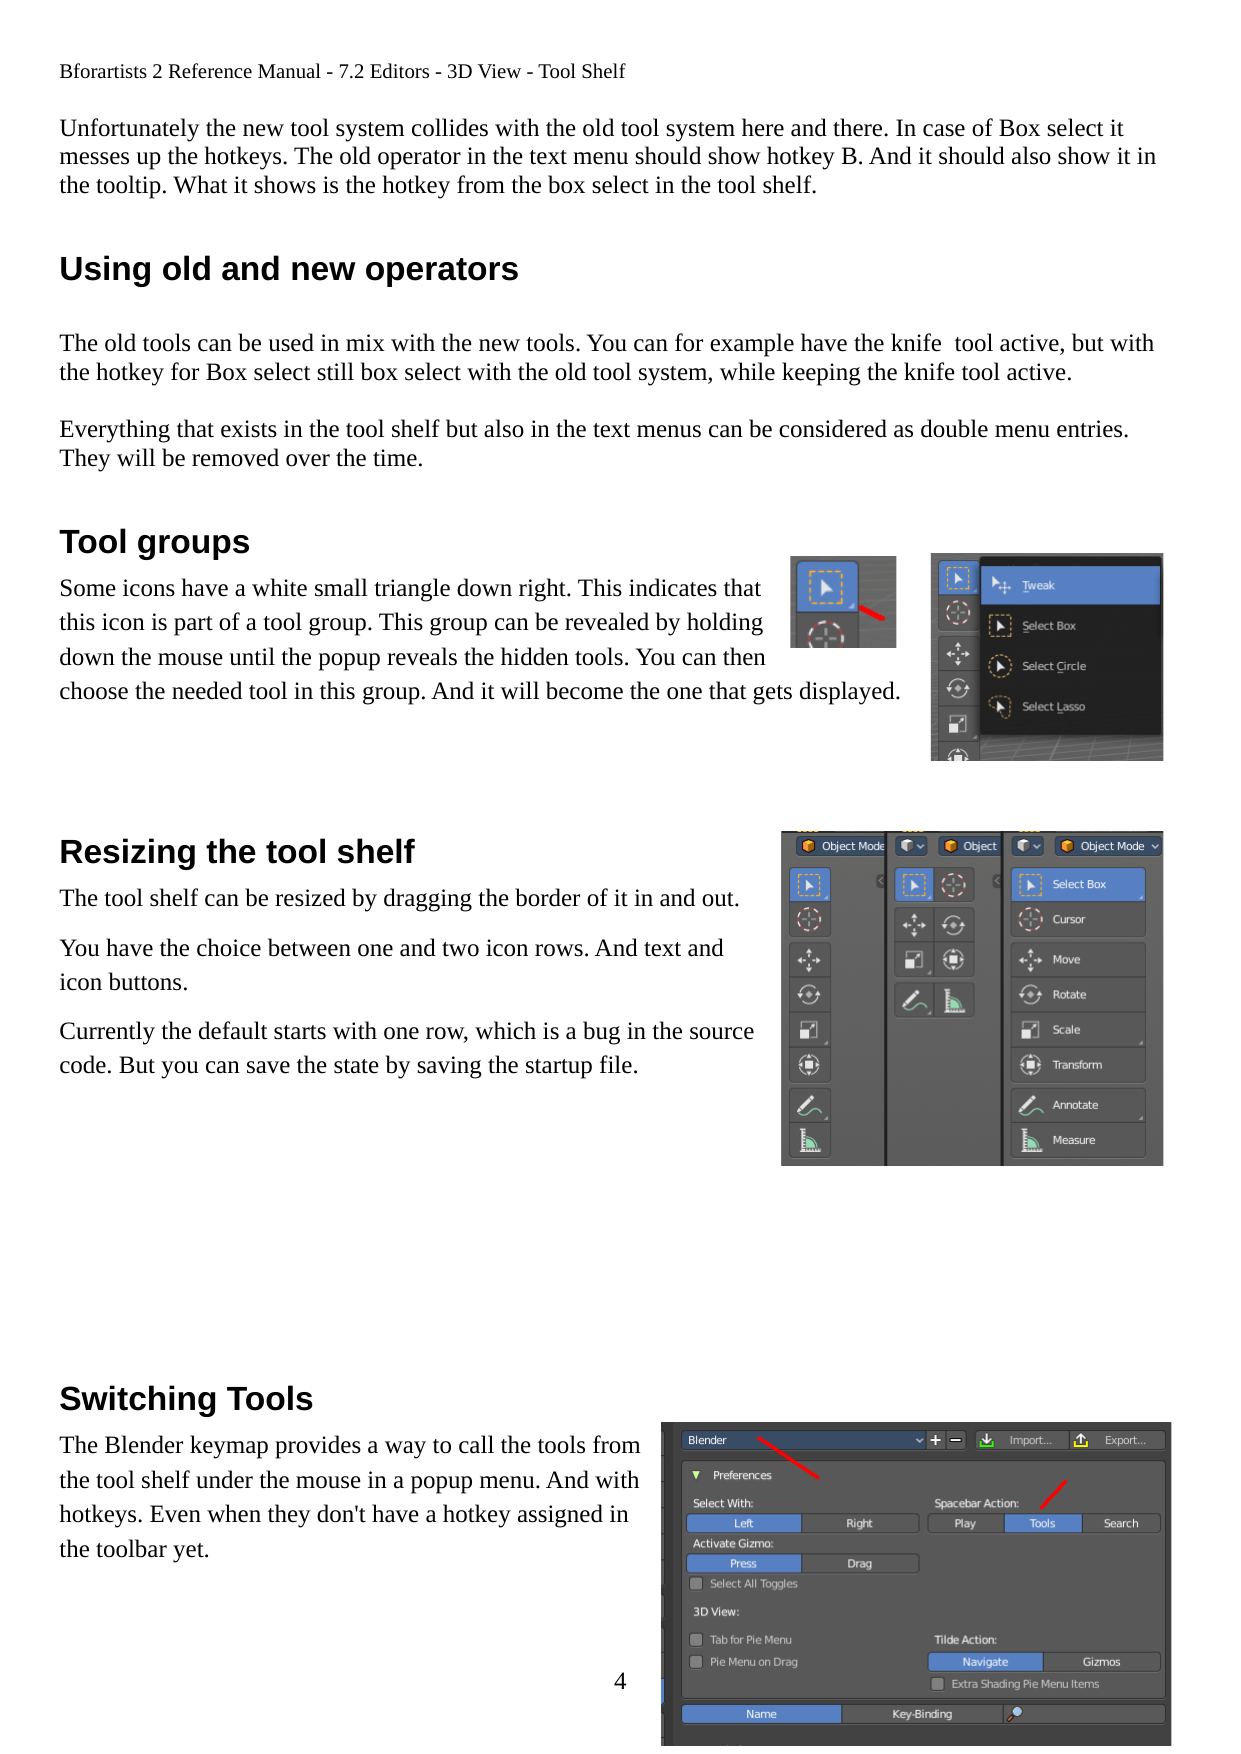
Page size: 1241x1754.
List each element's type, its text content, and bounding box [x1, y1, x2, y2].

text Currently the default starts with one row, which is a bug in the source code. But you can save the state by saving the startup file. [59, 1016, 781, 1079]
text You have the choice between one and two icon rows. And text and icon buttons. [59, 933, 781, 996]
subtitle Resizing the tool shelf [59, 832, 781, 871]
subtitle Using old and new operators [59, 248, 1181, 287]
picture [790, 556, 897, 648]
text Everything that exists in the tool shelf but also in the text menus can be considered as double menu entries. They will be removed over the time. [59, 414, 1181, 472]
picture [661, 1419, 1172, 1746]
picture [930, 553, 1164, 761]
text Unfortunately the new tool system collides with the old tool system here and there. In case of Box select it messes up the hotkeys. The old operator in the text menu should show hotkey B. And it should also show it in the tooltip. What it shows is the hotkey from the box select in the tool shelf. [59, 113, 1181, 199]
picture [781, 831, 1164, 1166]
subtitle Switching Tools [59, 1379, 1181, 1418]
subtitle Tool groups [59, 522, 1181, 560]
text The old tools can be used in mix with the new tools. You can for example have the knife tool active, but with the hotkey for Box select still box select with the old tool system, while keeping the knife tool active. [59, 328, 1181, 386]
subtitle [1164, 832, 1181, 871]
text Some icons have a white small triangle down right. This indicates that this icon is part of a tool group. This group can be revealed by holding down the mouse until the popup reveals the hidden tools. You can then choose the needed tool in this group. And it will become the one that gets displayed. [59, 573, 930, 705]
text The Blender keymap provides a way to call the tools from the tool shelf under the mouse in a popup menu. And with hotkeys. Even when they don't have a hotkey assigned in the toolbar yet. [59, 1430, 661, 1563]
text The tool shelf can be resized by dragging the border of it in and out. [59, 883, 781, 912]
